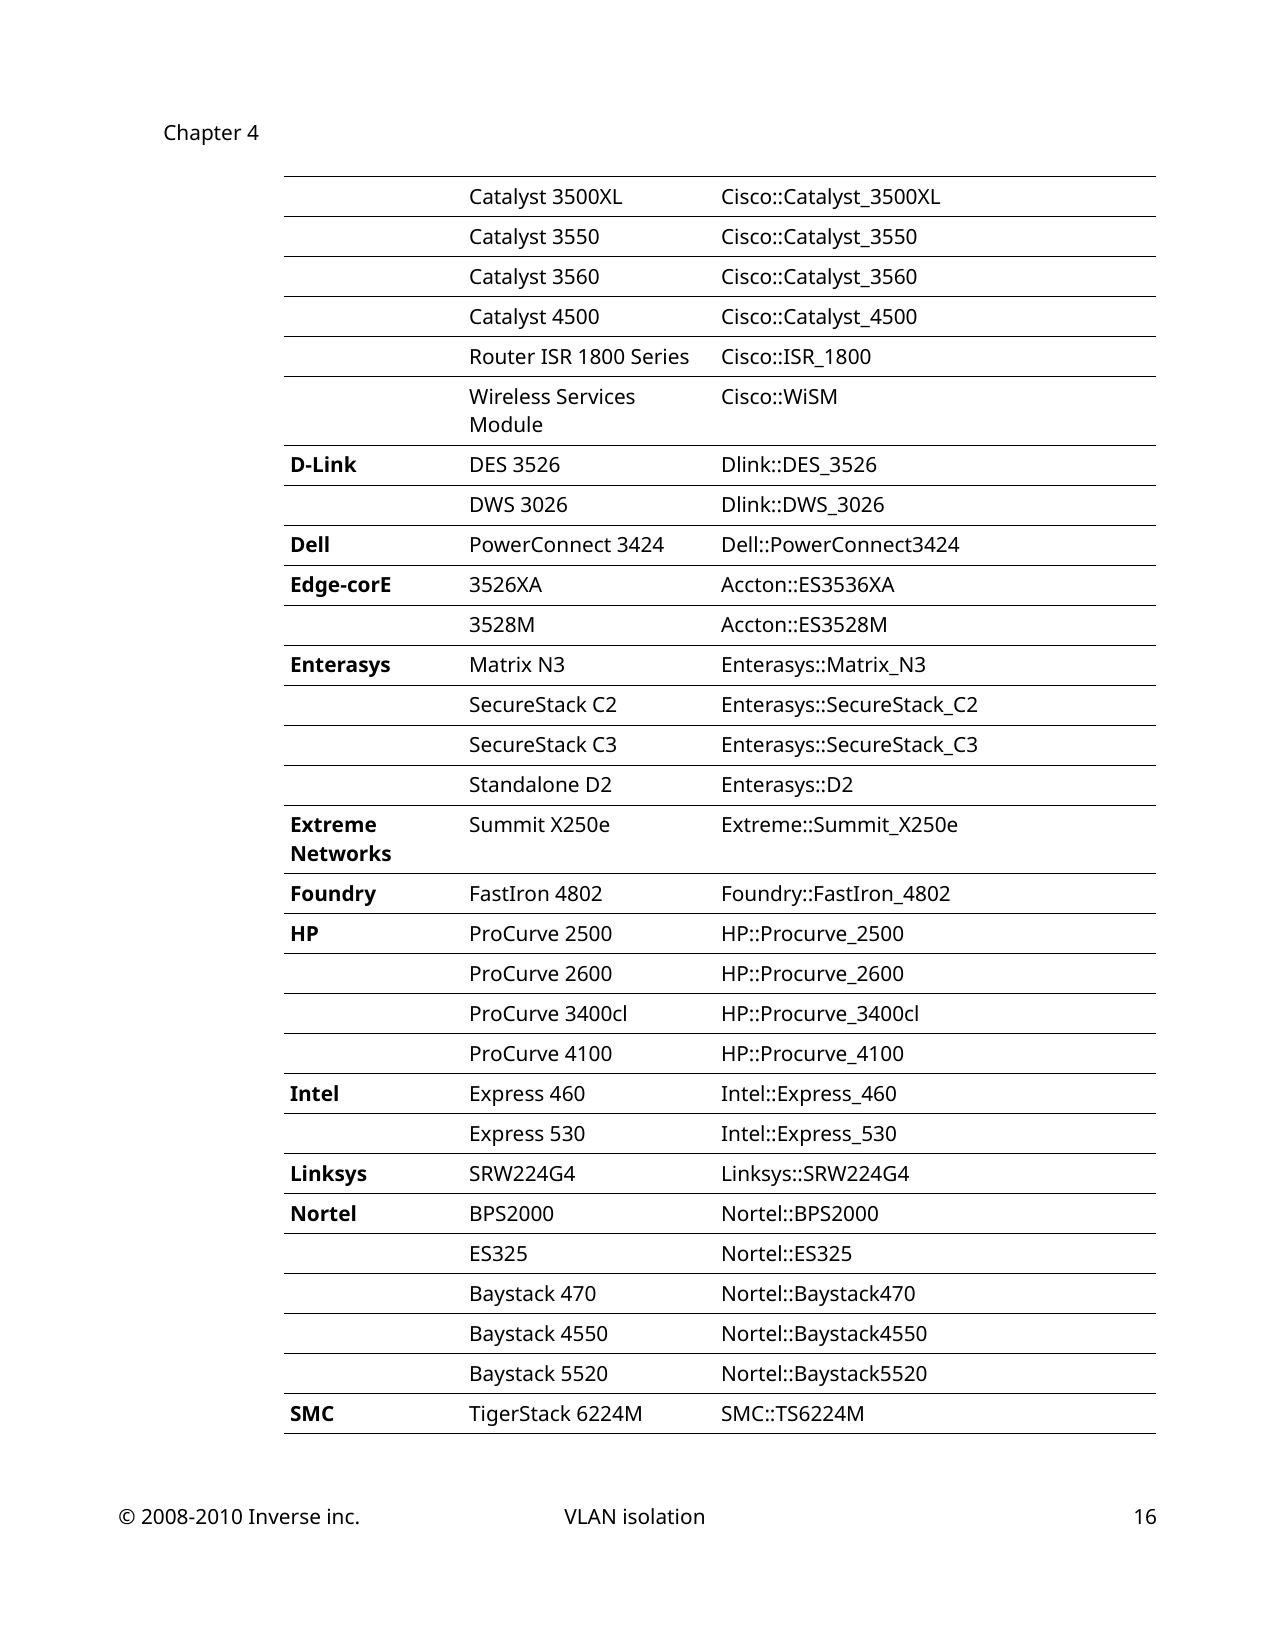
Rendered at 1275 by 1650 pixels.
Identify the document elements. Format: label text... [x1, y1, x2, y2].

table_cell Foundry [284, 874, 463, 913]
table_cell Enterasys::Matrix_N3 [715, 646, 1156, 684]
table_cell Baystack 470 [463, 1274, 715, 1313]
table_cell Cisco::ISR_1800 [715, 337, 1156, 376]
table_cell Express 460 [463, 1074, 715, 1113]
table_cell Cisco::WiSM [715, 377, 1156, 444]
table_cell Catalyst 3550 [463, 217, 715, 256]
table_cell HP::Procurve_3400cl [715, 994, 1156, 1033]
table_cell HP [284, 914, 463, 953]
table_cell [284, 954, 463, 993]
table_cell Accton::ES3536XA [715, 566, 1156, 604]
table_cell SecureStack C3 [463, 726, 715, 764]
table_cell Nortel::ES325 [715, 1234, 1156, 1273]
table_cell DWS 3026 [463, 486, 715, 524]
table_cell [284, 726, 463, 764]
table_cell Wireless Services Module [463, 377, 715, 444]
table_cell Linksys [284, 1154, 463, 1193]
table_cell Express 530 [463, 1114, 715, 1153]
table_cell [284, 257, 463, 296]
table_cell [284, 686, 463, 724]
table_cell Enterasys [284, 646, 463, 684]
table_cell ProCurve 3400cl [463, 994, 715, 1033]
table_cell BPS2000 [463, 1194, 715, 1233]
table_cell Dlink::DES_3526 [715, 446, 1156, 484]
table_cell [284, 994, 463, 1033]
table_cell ProCurve 2500 [463, 914, 715, 953]
table_cell Standalone D2 [463, 766, 715, 804]
table_cell Cisco::Catalyst_3550 [715, 217, 1156, 256]
table_cell Extreme::Summit_X250e [715, 806, 1156, 873]
table_cell SecureStack C2 [463, 686, 715, 724]
table_cell HP::Procurve_4100 [715, 1034, 1156, 1073]
table_cell Baystack 5520 [463, 1354, 715, 1393]
table_cell [284, 1354, 463, 1393]
table_cell Summit X250e [463, 806, 715, 873]
table_cell Accton::ES3528M [715, 606, 1156, 644]
table_cell Enterasys::SecureStack_C2 [715, 686, 1156, 724]
table_cell Intel::Express_460 [715, 1074, 1156, 1113]
table_cell Dell::PowerConnect3424 [715, 526, 1156, 564]
table_cell Nortel::Baystack4550 [715, 1314, 1156, 1353]
table_cell Enterasys::D2 [715, 766, 1156, 804]
table_cell D-Link [284, 446, 463, 484]
table_cell [284, 217, 463, 256]
table_cell Nortel::BPS2000 [715, 1194, 1156, 1233]
table_cell Dlink::DWS_3026 [715, 486, 1156, 524]
table_cell Intel::Express_530 [715, 1114, 1156, 1153]
table_cell SMC [284, 1394, 463, 1433]
table_cell Catalyst 3560 [463, 257, 715, 296]
table_cell [284, 1034, 463, 1073]
table_cell Router ISR 1800 Series [463, 337, 715, 376]
table_cell Cisco::Catalyst_4500 [715, 297, 1156, 336]
table_cell Matrix N3 [463, 646, 715, 684]
table_cell Nortel [284, 1194, 463, 1233]
table_cell [284, 177, 463, 216]
table_cell ES325 [463, 1234, 715, 1273]
table_cell FastIron 4802 [463, 874, 715, 913]
table_cell SMC::TS6224M [715, 1394, 1156, 1433]
table_cell DES 3526 [463, 446, 715, 484]
table_cell Baystack 4550 [463, 1314, 715, 1353]
table_cell [284, 606, 463, 644]
table_cell [284, 1114, 463, 1153]
table_cell Nortel::Baystack5520 [715, 1354, 1156, 1393]
table_cell Intel [284, 1074, 463, 1113]
table_cell [284, 766, 463, 804]
table_cell Nortel::Baystack470 [715, 1274, 1156, 1313]
table_cell Cisco::Catalyst_3500XL [715, 177, 1156, 216]
table_cell 3528M [463, 606, 715, 644]
table_cell PowerConnect 3424 [463, 526, 715, 564]
table_cell Enterasys::SecureStack_C3 [715, 726, 1156, 764]
table_cell [284, 337, 463, 376]
table_cell [284, 297, 463, 336]
table_cell Linksys::SRW224G4 [715, 1154, 1156, 1193]
table_cell Edge-corE [284, 566, 463, 604]
table_cell [284, 486, 463, 524]
table_cell SRW224G4 [463, 1154, 715, 1193]
table_cell Catalyst 4500 [463, 297, 715, 336]
table_cell 3526XA [463, 566, 715, 604]
table_cell Cisco::Catalyst_3560 [715, 257, 1156, 296]
table_cell [284, 1234, 463, 1273]
table_cell Foundry::FastIron_4802 [715, 874, 1156, 913]
table_cell Extreme Networks [284, 806, 463, 873]
table_cell [284, 377, 463, 444]
table_cell HP::Procurve_2500 [715, 914, 1156, 953]
table_cell TigerStack 6224M [463, 1394, 715, 1433]
table_cell Catalyst 3500XL [463, 177, 715, 216]
table_cell HP::Procurve_2600 [715, 954, 1156, 993]
table_cell ProCurve 2600 [463, 954, 715, 993]
table_cell Dell [284, 526, 463, 564]
table_cell [284, 1274, 463, 1313]
table_cell [284, 1314, 463, 1353]
table_cell ProCurve 4100 [463, 1034, 715, 1073]
